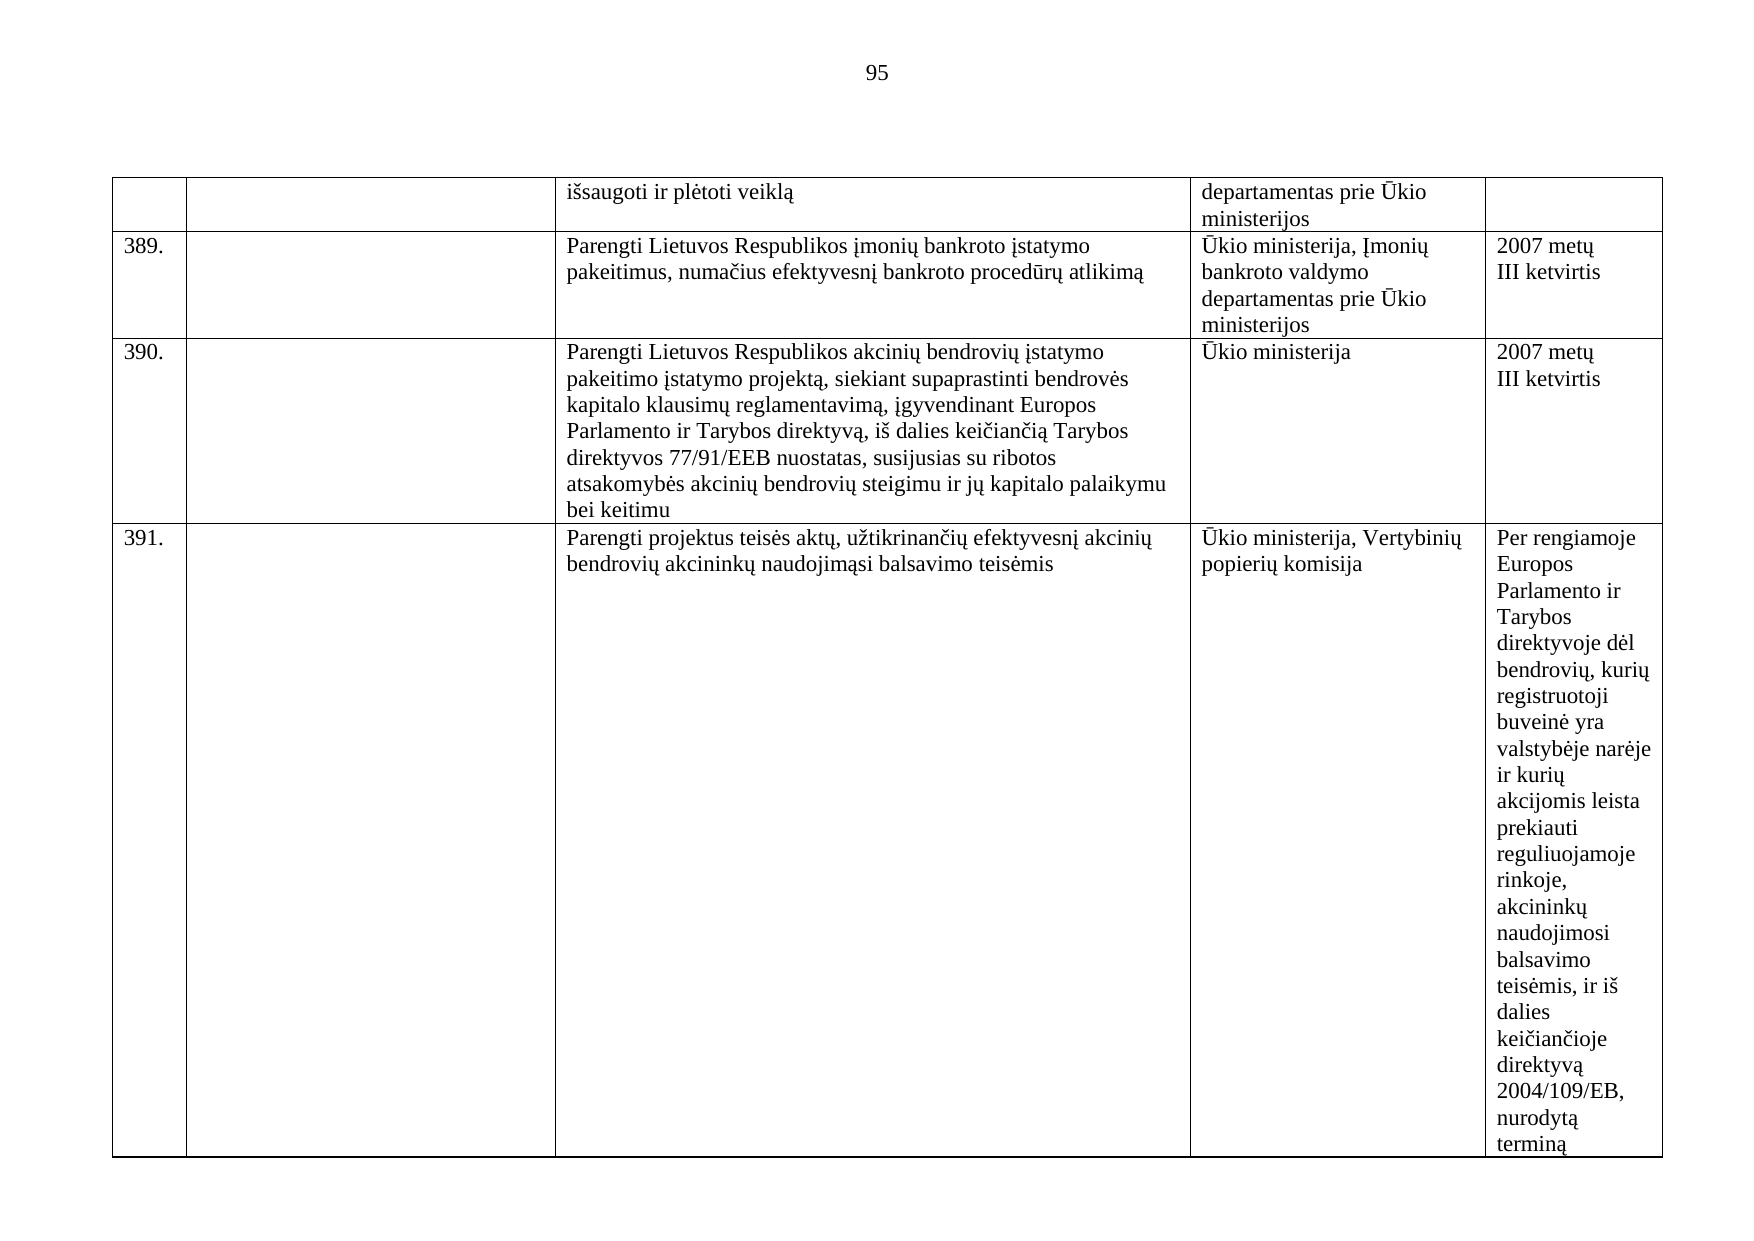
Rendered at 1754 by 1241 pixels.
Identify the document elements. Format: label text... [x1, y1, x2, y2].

table_cell [1486, 178, 1662, 231]
table_cell išsaugoti ir plėtoti veiklą [556, 178, 1190, 231]
table_cell Per rengiamoje Europos Parlamento ir Tarybos direktyvoje dėl bendrovių, kurių registruotoji buveinė yra valstybėje narėje ir kurių akcijomis leista prekiauti reguliuojamoje rinkoje, akcininkų naudojimosi balsavimo teisėmis, ir iš dalies keičiančioje direktyvą 2004/109/EB, nurodytą terminą [1486, 524, 1662, 1156]
table_cell [187, 178, 555, 231]
table_cell [187, 232, 555, 337]
table_cell Ūkio ministerija, Vertybinių popierių komisija [1191, 524, 1485, 1156]
table_cell departamentas prie Ūkio ministerijos [1191, 178, 1485, 231]
table_cell Parengti Lietuvos Respublikos akcinių bendrovių įstatymo pakeitimo įstatymo projektą, siekiant supaprastinti bendrovės kapitalo klausimų reglamentavimą, įgyvendinant Europos Parlamento ir Tarybos direktyvą, iš dalies keičiančią Tarybos direktyvos 77/91/EEB nuostatas, susijusias su ribotos atsakomybės akcinių bendrovių steigimu ir jų kapitalo palaikymu bei keitimu [556, 339, 1190, 523]
table_cell [187, 524, 555, 1156]
table_cell [187, 339, 555, 523]
table_cell [113, 178, 186, 231]
table_cell 2007 metų III ketvirtis [1486, 232, 1662, 337]
table_cell 389. [113, 232, 186, 337]
table_cell 391. [113, 524, 186, 1156]
table_cell Ūkio ministerija, Įmonių bankroto valdymo departamentas prie Ūkio ministerijos [1191, 232, 1485, 337]
table_cell 390. [113, 339, 186, 523]
table_cell 2007 metų III ketvirtis [1486, 339, 1662, 523]
table_cell Parengti projektus teisės aktų, užtikrinančių efektyvesnį akcinių bendrovių akcininkų naudojimąsi balsavimo teisėmis [556, 524, 1190, 1156]
table_cell Parengti Lietuvos Respublikos įmonių bankroto įstatymo pakeitimus, numačius efektyvesnį bankroto procedūrų atlikimą [556, 232, 1190, 337]
table_cell Ūkio ministerija [1191, 339, 1485, 523]
